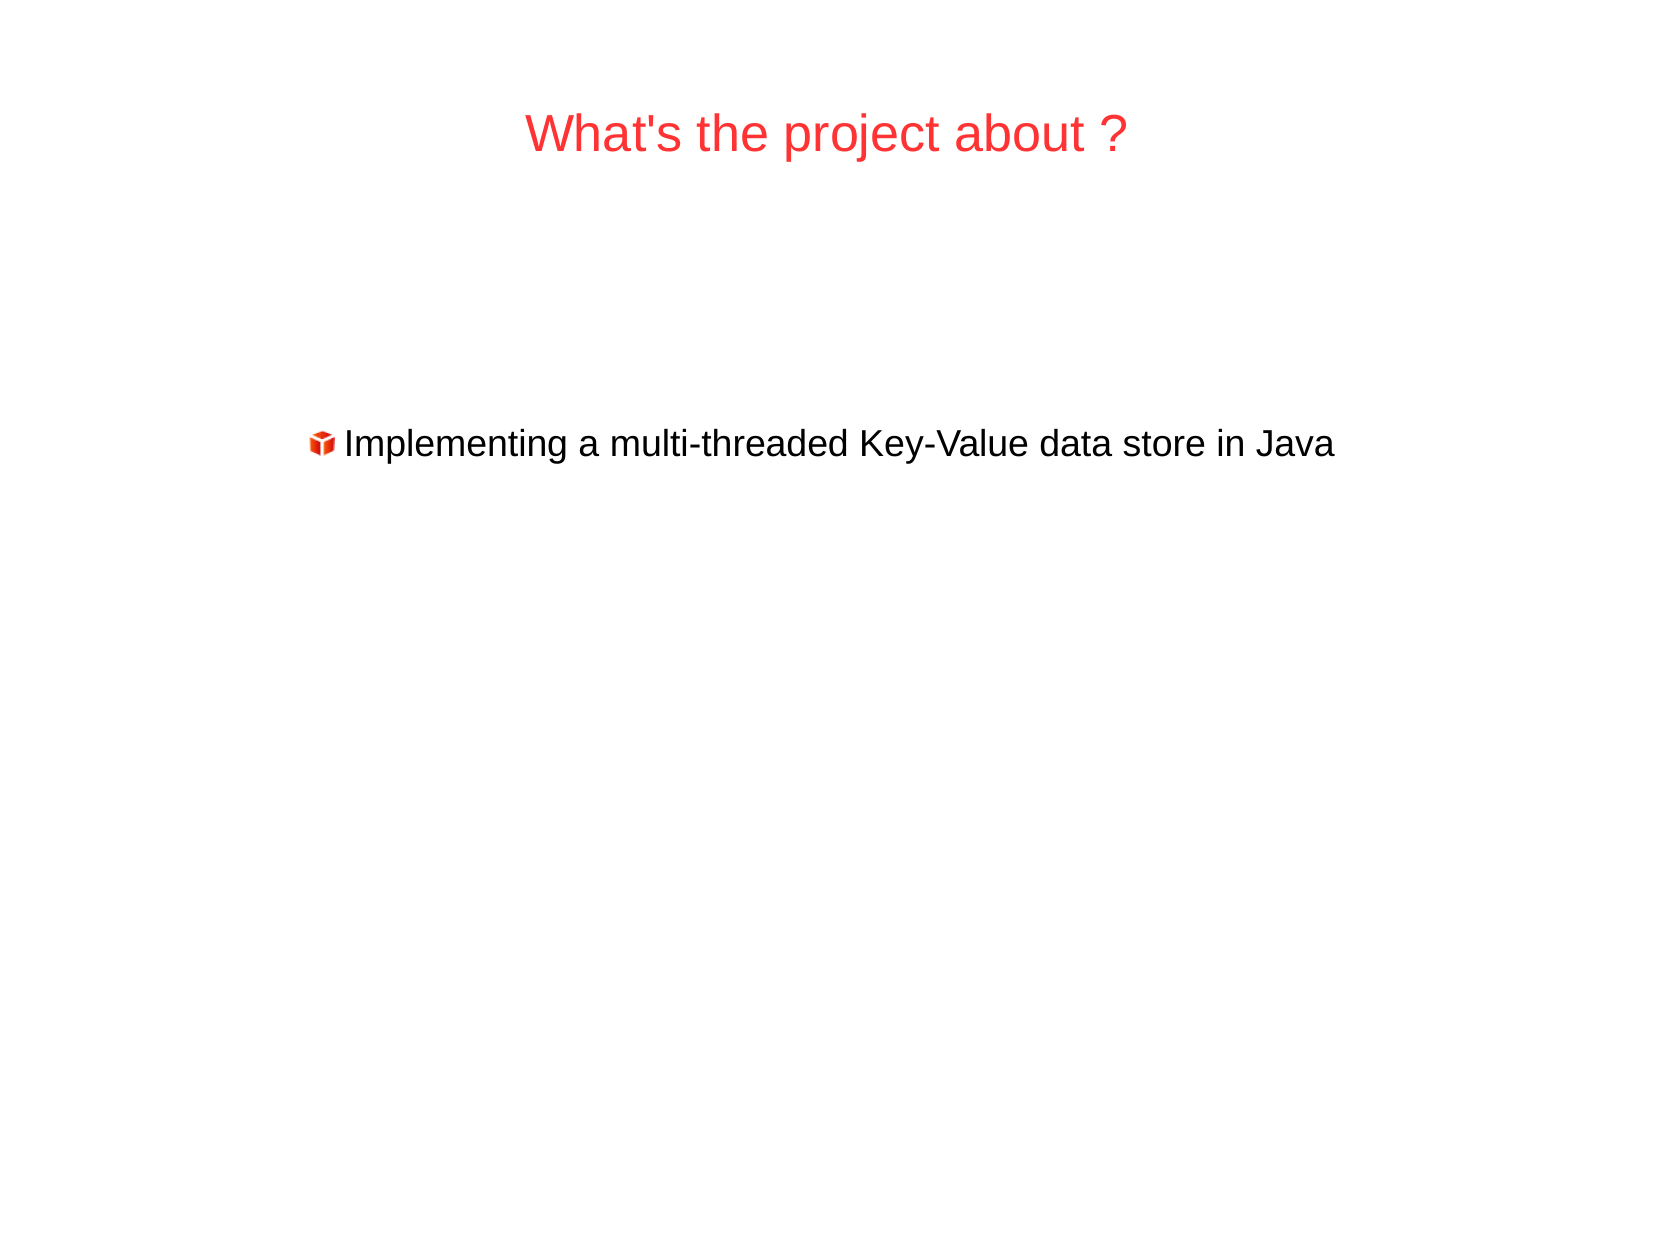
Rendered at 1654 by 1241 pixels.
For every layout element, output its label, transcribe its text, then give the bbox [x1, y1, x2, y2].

text_box Implementing a multi-threaded Key-Value data store in Java [293, 415, 1361, 473]
text_box What's the project about ? [510, 97, 1144, 170]
